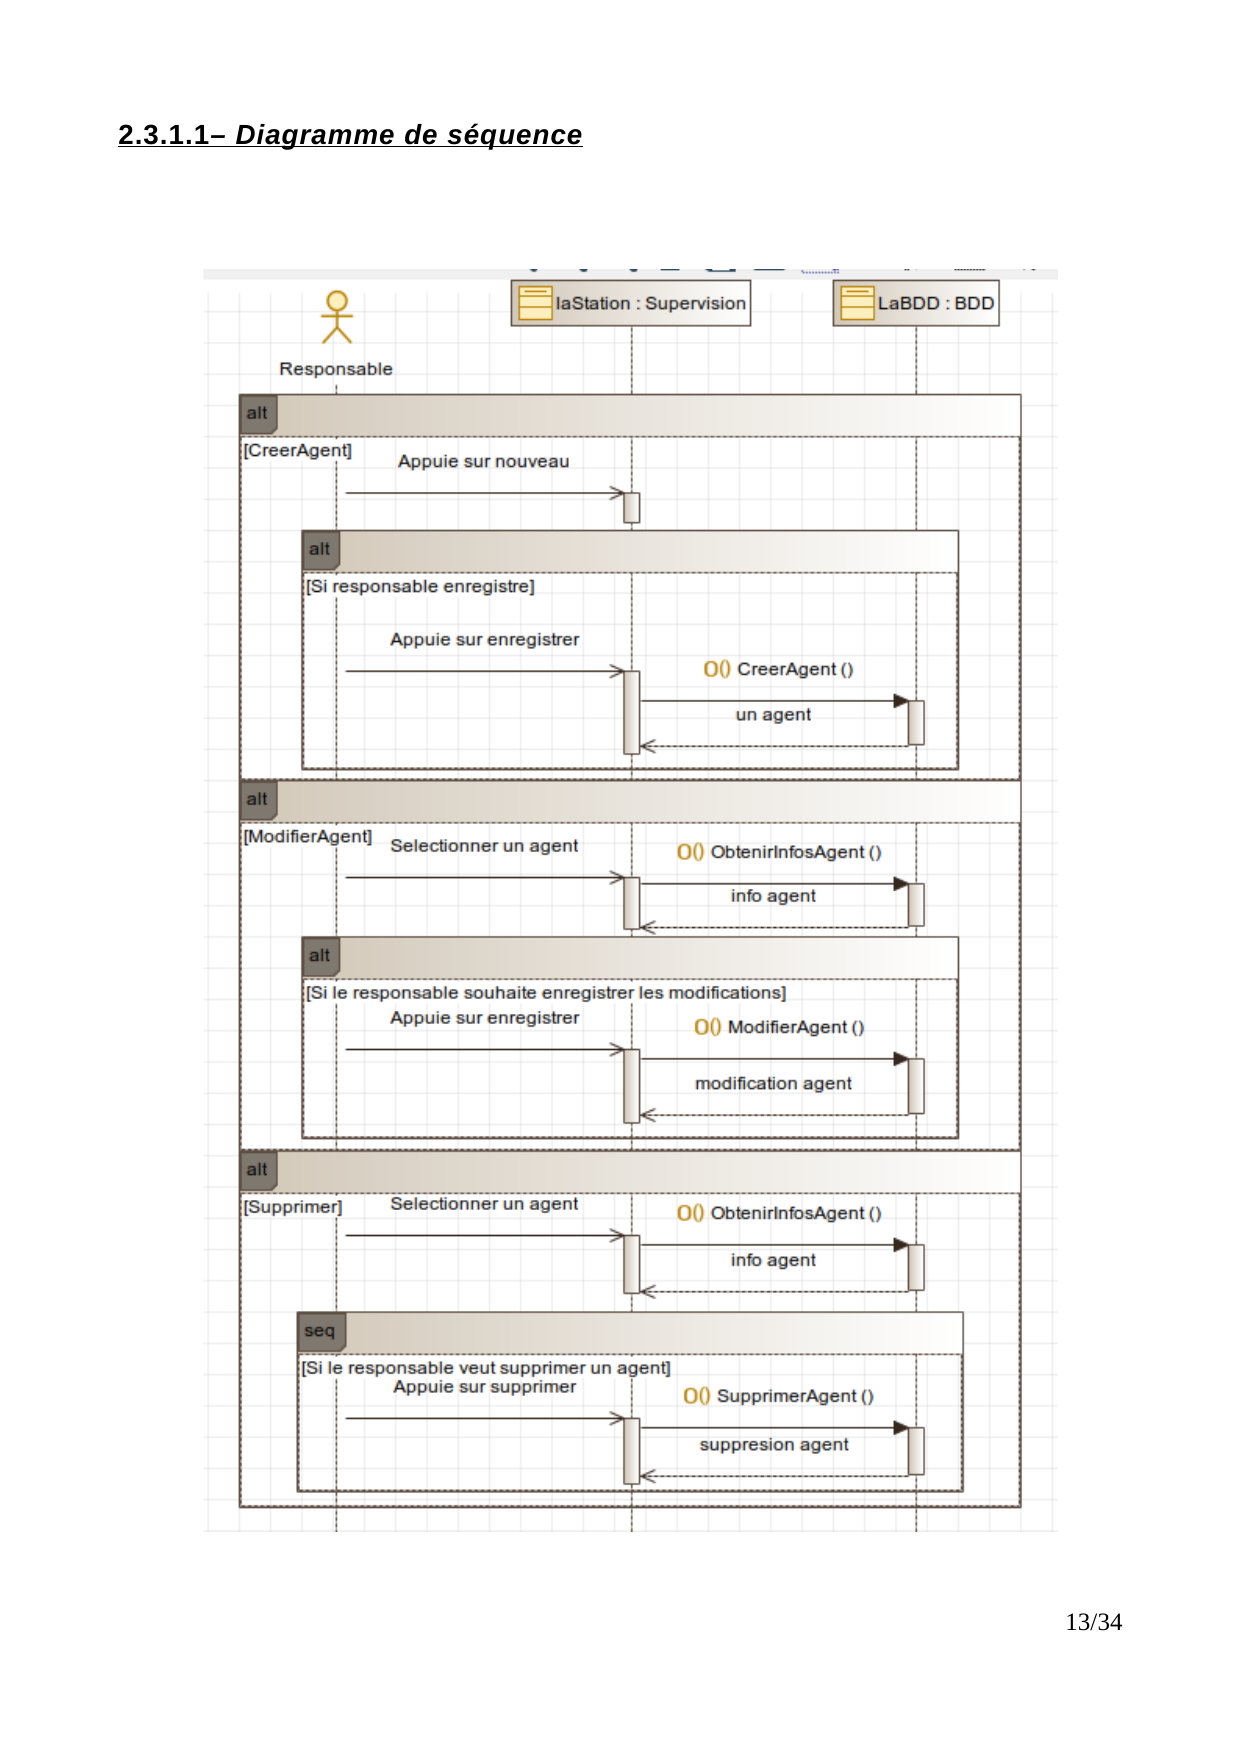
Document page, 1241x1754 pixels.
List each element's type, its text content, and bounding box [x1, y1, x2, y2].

picture [203, 269, 1058, 1532]
subtitle 2.3.1.1– Diagramme de séquence [118, 118, 1122, 150]
